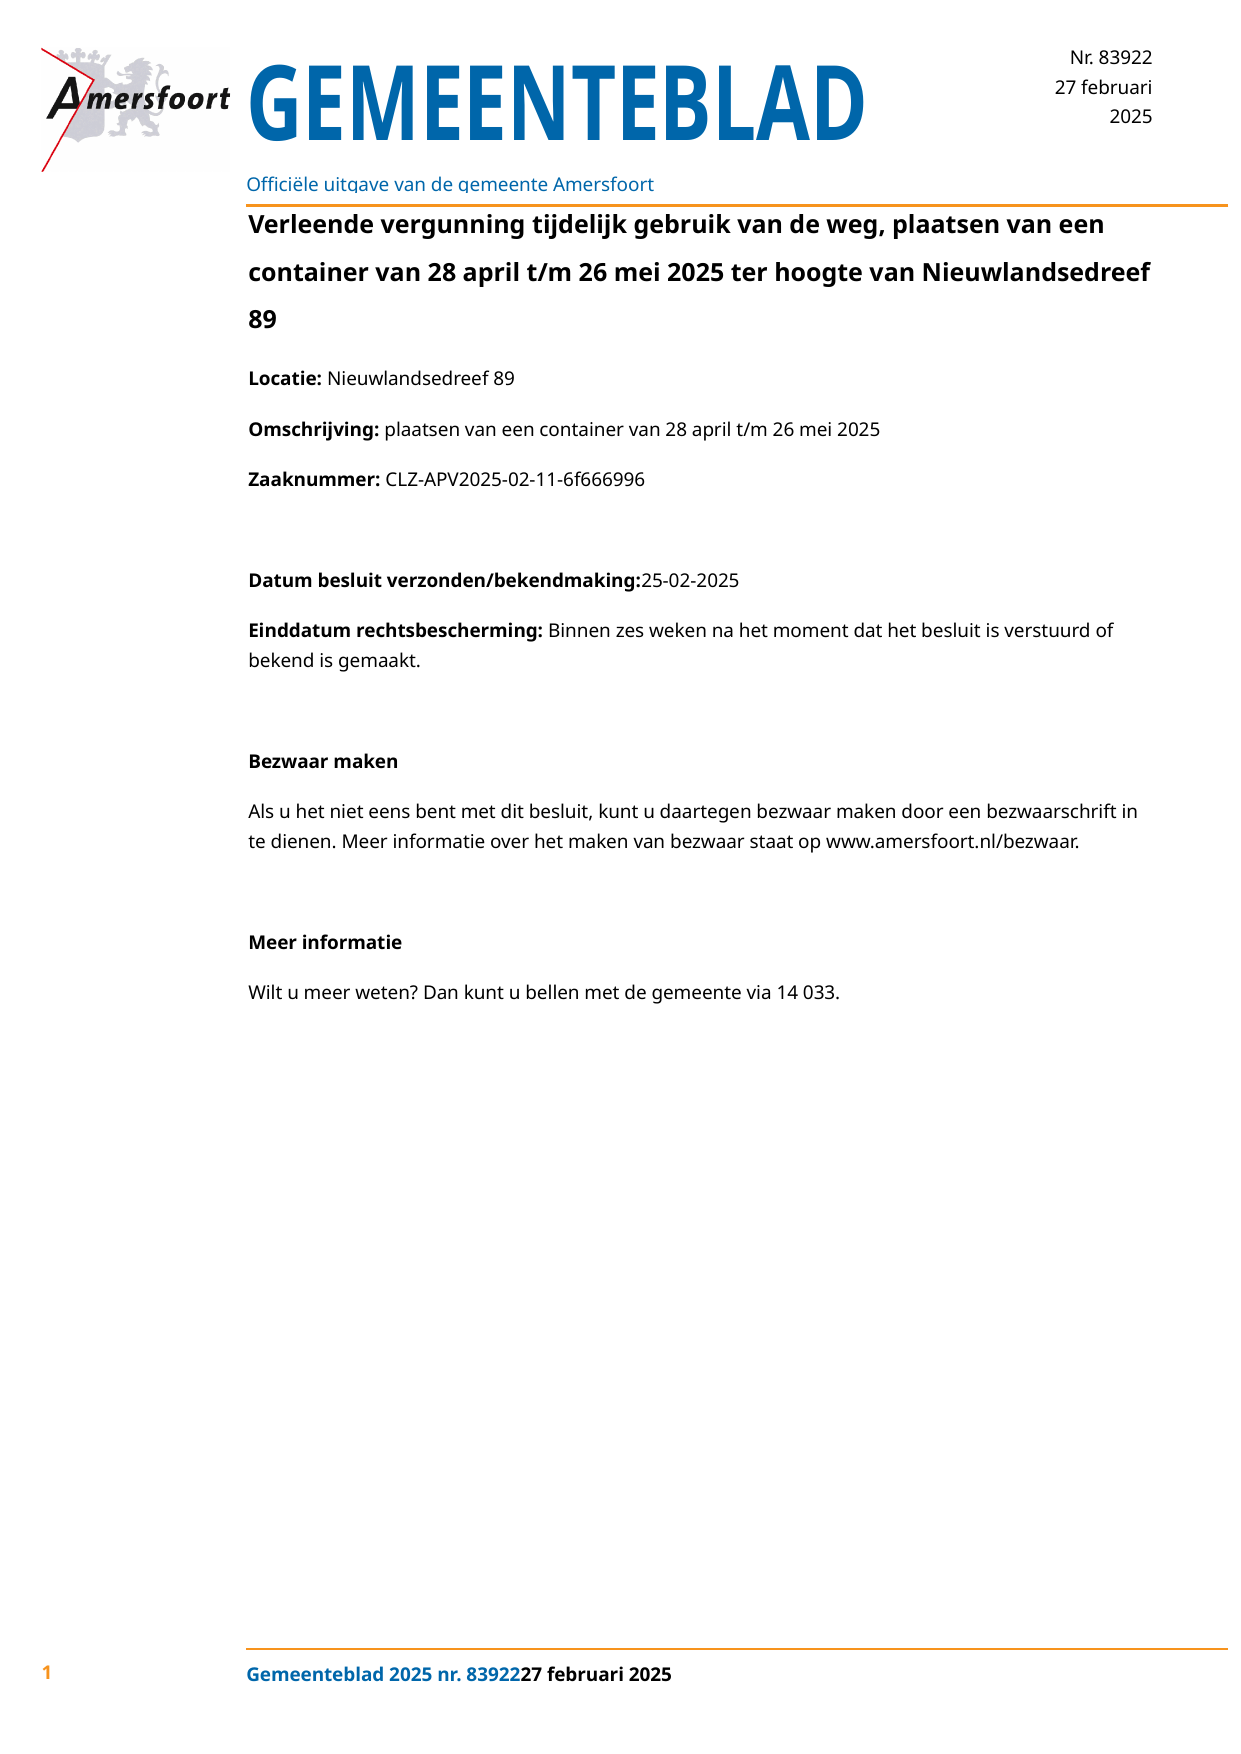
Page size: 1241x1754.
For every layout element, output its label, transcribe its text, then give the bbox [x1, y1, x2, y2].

text Verleende vergunning tijdelijk gebruik van de weg, plaatsen van een container van 28 april t/m 26 mei 2025 ter hoogte van Nieuwlandsedreef 89 [248, 207, 1152, 336]
text Wilt u meer weten? Dan kunt u bellen met de gemeente via 14 033. [248, 979, 1152, 1005]
picture [41, 47, 231, 172]
text Bezwaar maken [248, 748, 1152, 774]
text Zaaknummer: CLZ-APV2025-02-11-6f666996 [248, 466, 1152, 492]
text Locatie: Nieuwlandsedreef 89 [248, 366, 1152, 391]
text Als u het niet eens bent met dit besluit, kunt u daartegen bezwaar maken door een bezwaarschrift in te dienen. Meer informatie over het maken van bezwaar staat op www.amersfoort.nl/bezwaar. [248, 798, 1152, 854]
text Datum besluit verzonden/bekendmaking:25-02-2025 [248, 567, 1152, 593]
text Einddatum rechtsbescherming: Binnen zes weken na het moment dat het besluit is verstuurd of bekend is gemaakt. [248, 618, 1152, 673]
text Meer informatie [248, 929, 1152, 954]
text Omschrijving: plaatsen van een container van 28 april t/m 26 mei 2025 [248, 416, 1152, 442]
